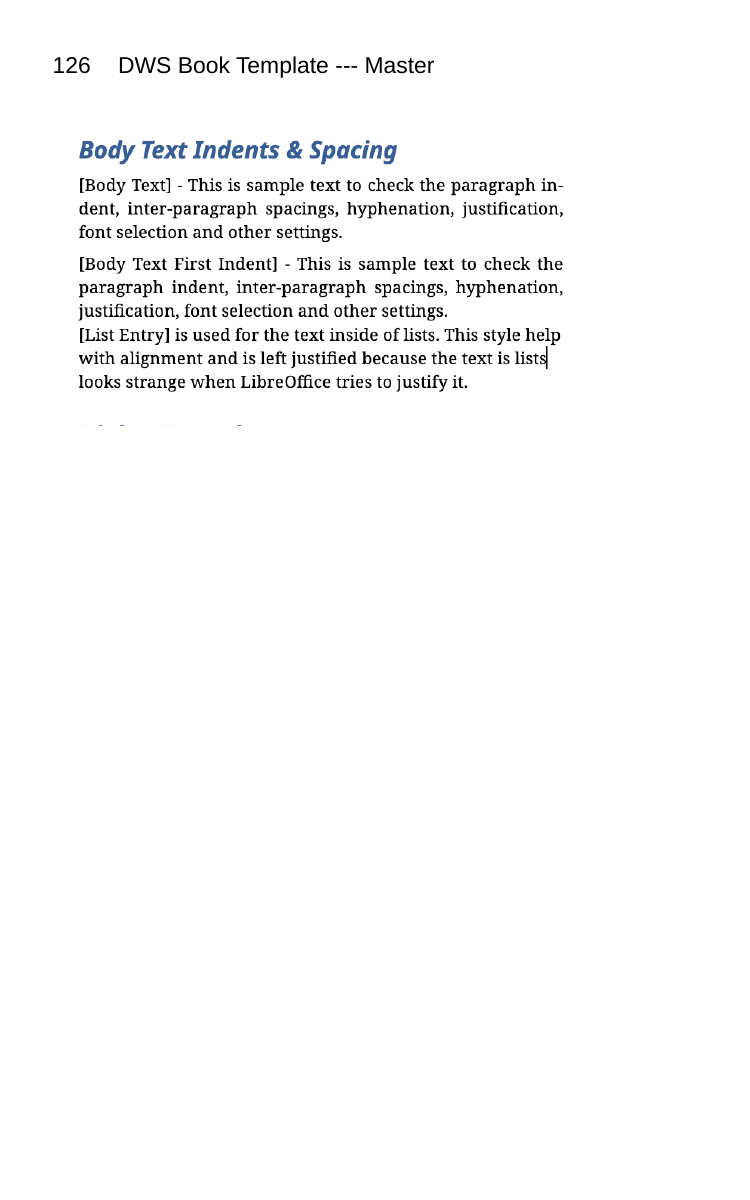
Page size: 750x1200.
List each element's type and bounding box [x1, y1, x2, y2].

picture [52, 137, 597, 426]
